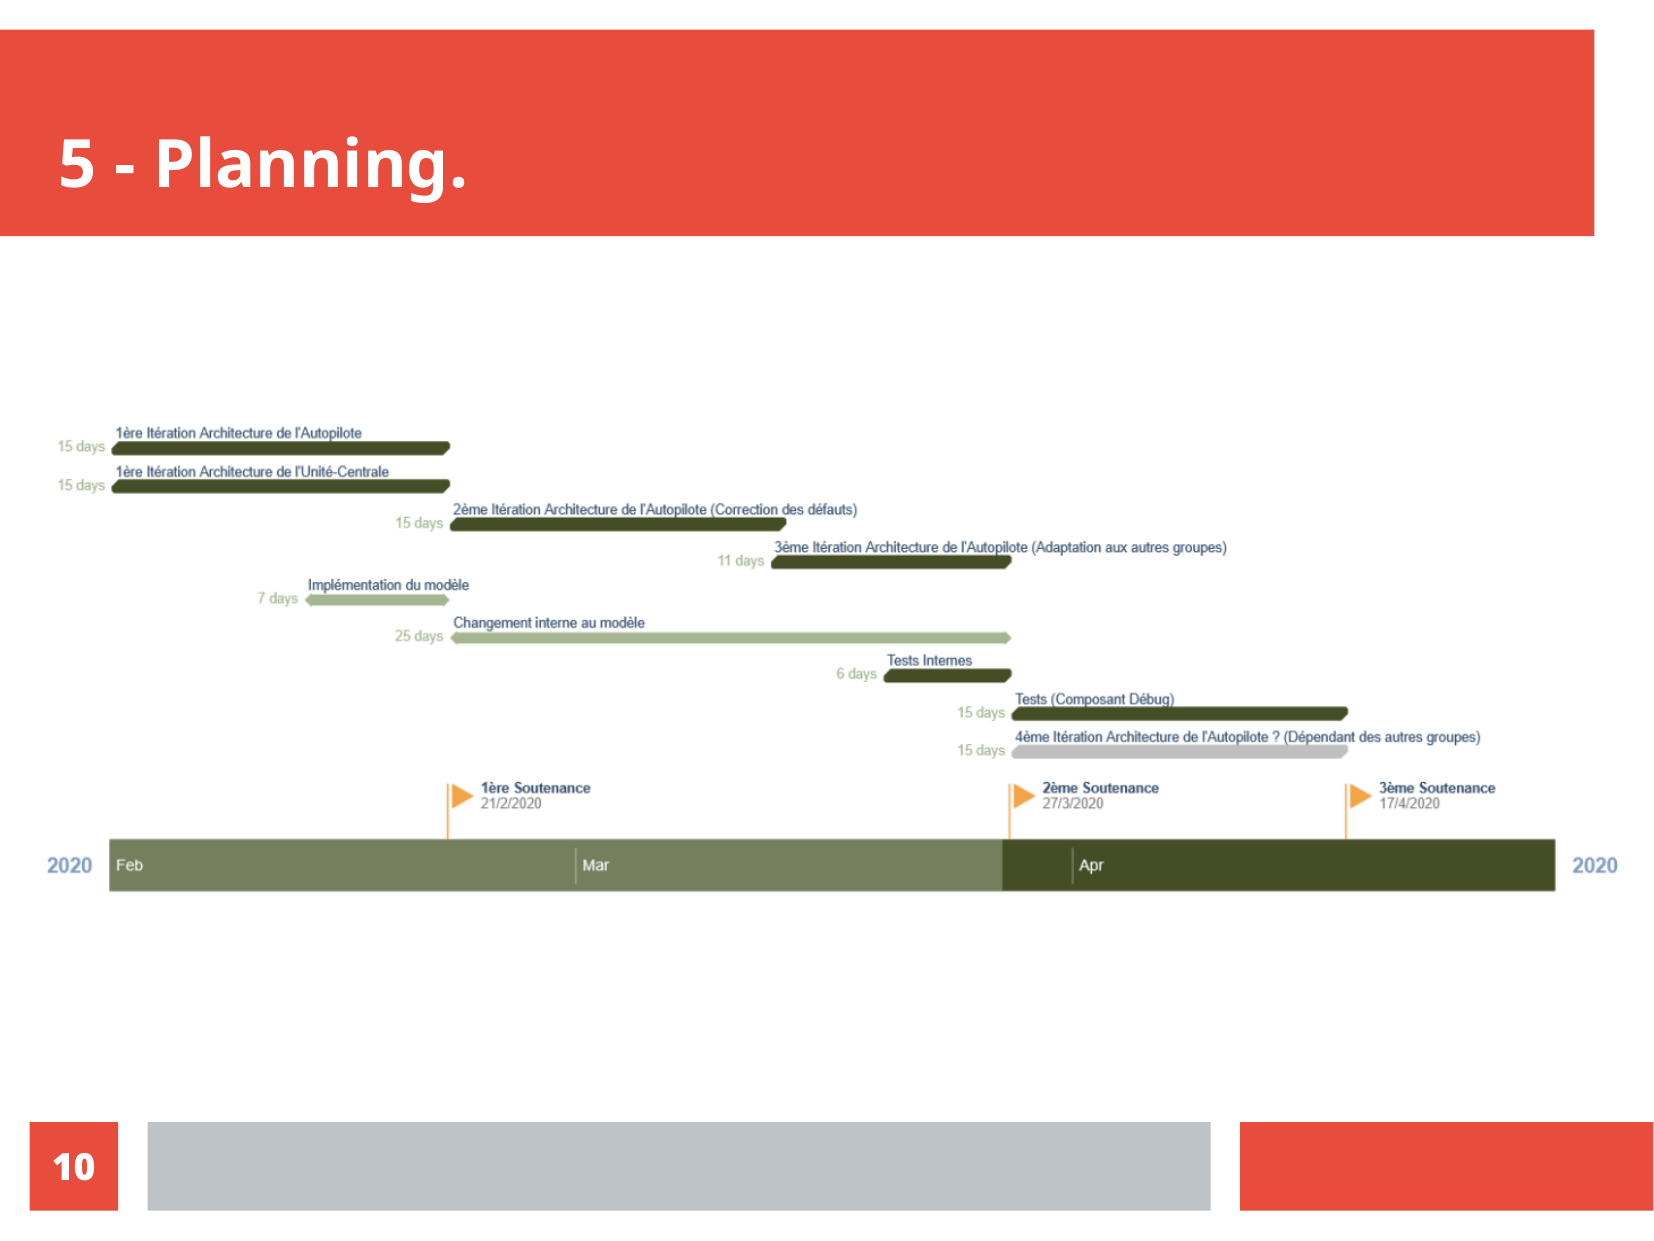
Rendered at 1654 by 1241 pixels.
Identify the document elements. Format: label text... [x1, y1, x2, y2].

title 5 - Planning. [59, 59, 1595, 207]
picture [15, 386, 1650, 946]
